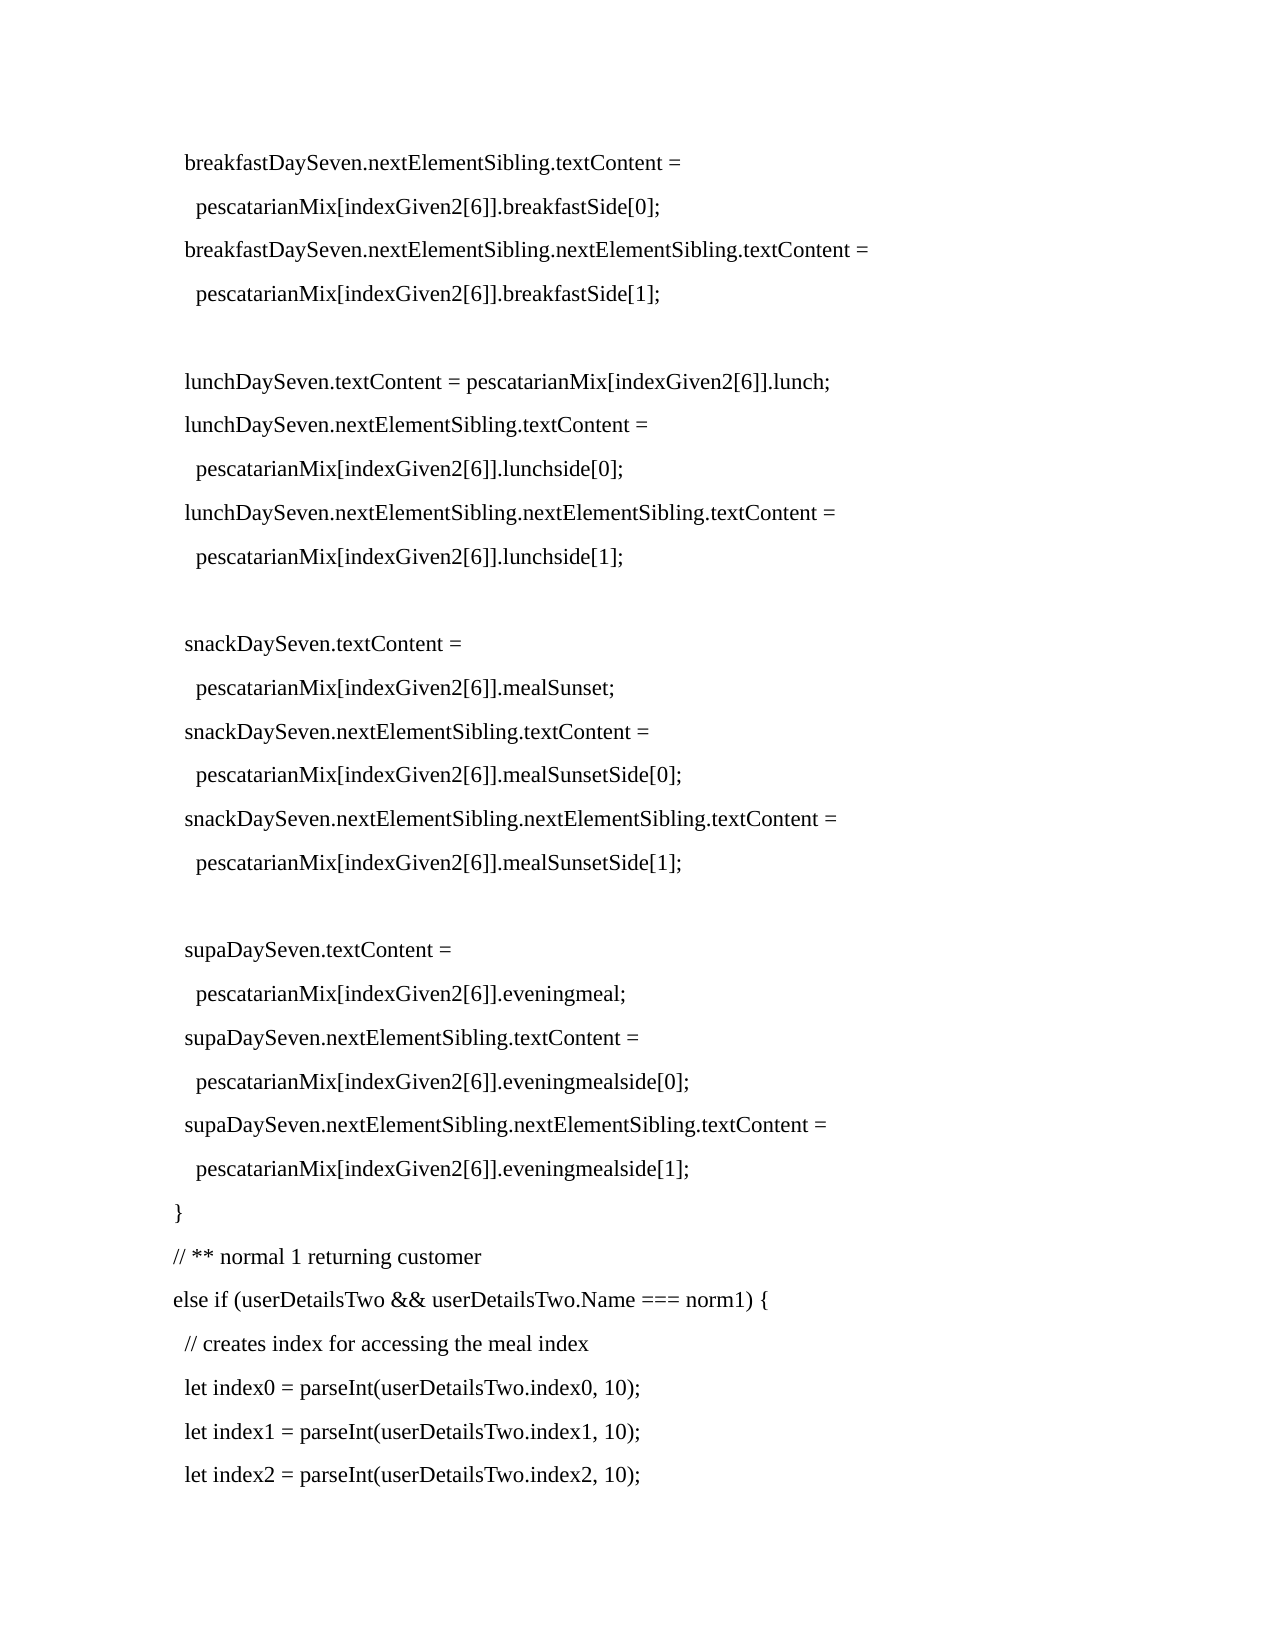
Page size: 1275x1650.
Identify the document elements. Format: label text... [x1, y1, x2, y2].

text lunchDaySeven.nextElementSibling.nextElementSibling.textContent = [150, 500, 1125, 525]
text supaDaySeven.nextElementSibling.nextElementSibling.textContent = [150, 1112, 1125, 1138]
text pescatarianMix[indexGiven2[6]].eveningmeal; [150, 981, 1125, 1007]
text pescatarianMix[indexGiven2[6]].mealSunset; [150, 675, 1125, 700]
text pescatarianMix[indexGiven2[6]].breakfastSide[0]; [150, 194, 1125, 219]
text let index2 = parseInt(userDetailsTwo.index2, 10); [150, 1462, 1125, 1488]
text pescatarianMix[indexGiven2[6]].lunchside[1]; [150, 544, 1125, 569]
text } [150, 1200, 1125, 1225]
text pescatarianMix[indexGiven2[6]].breakfastSide[1]; [150, 281, 1125, 307]
text supaDaySeven.nextElementSibling.textContent = [150, 1025, 1125, 1050]
text pescatarianMix[indexGiven2[6]].lunchside[0]; [150, 456, 1125, 482]
text supaDaySeven.textContent = [150, 937, 1125, 963]
text // ** normal 1 returning customer [150, 1244, 1125, 1269]
text breakfastDaySeven.nextElementSibling.textContent = [150, 150, 1125, 175]
text pescatarianMix[indexGiven2[6]].eveningmealside[0]; [150, 1069, 1125, 1094]
text // creates index for accessing the meal index [150, 1331, 1125, 1357]
text snackDaySeven.nextElementSibling.nextElementSibling.textContent = [150, 806, 1125, 832]
text else if (userDetailsTwo && userDetailsTwo.Name === norm1) { [150, 1287, 1125, 1313]
text snackDaySeven.nextElementSibling.textContent = [150, 719, 1125, 744]
text let index0 = parseInt(userDetailsTwo.index0, 10); [150, 1375, 1125, 1400]
text lunchDaySeven.textContent = pescatarianMix[indexGiven2[6]].lunch; [150, 369, 1125, 394]
text breakfastDaySeven.nextElementSibling.nextElementSibling.textContent = [150, 237, 1125, 263]
text pescatarianMix[indexGiven2[6]].mealSunsetSide[0]; [150, 762, 1125, 788]
text snackDaySeven.textContent = [150, 631, 1125, 657]
text let index1 = parseInt(userDetailsTwo.index1, 10); [150, 1419, 1125, 1444]
text lunchDaySeven.nextElementSibling.textContent = [150, 412, 1125, 438]
text pescatarianMix[indexGiven2[6]].eveningmealside[1]; [150, 1156, 1125, 1182]
text pescatarianMix[indexGiven2[6]].mealSunsetSide[1]; [150, 850, 1125, 875]
